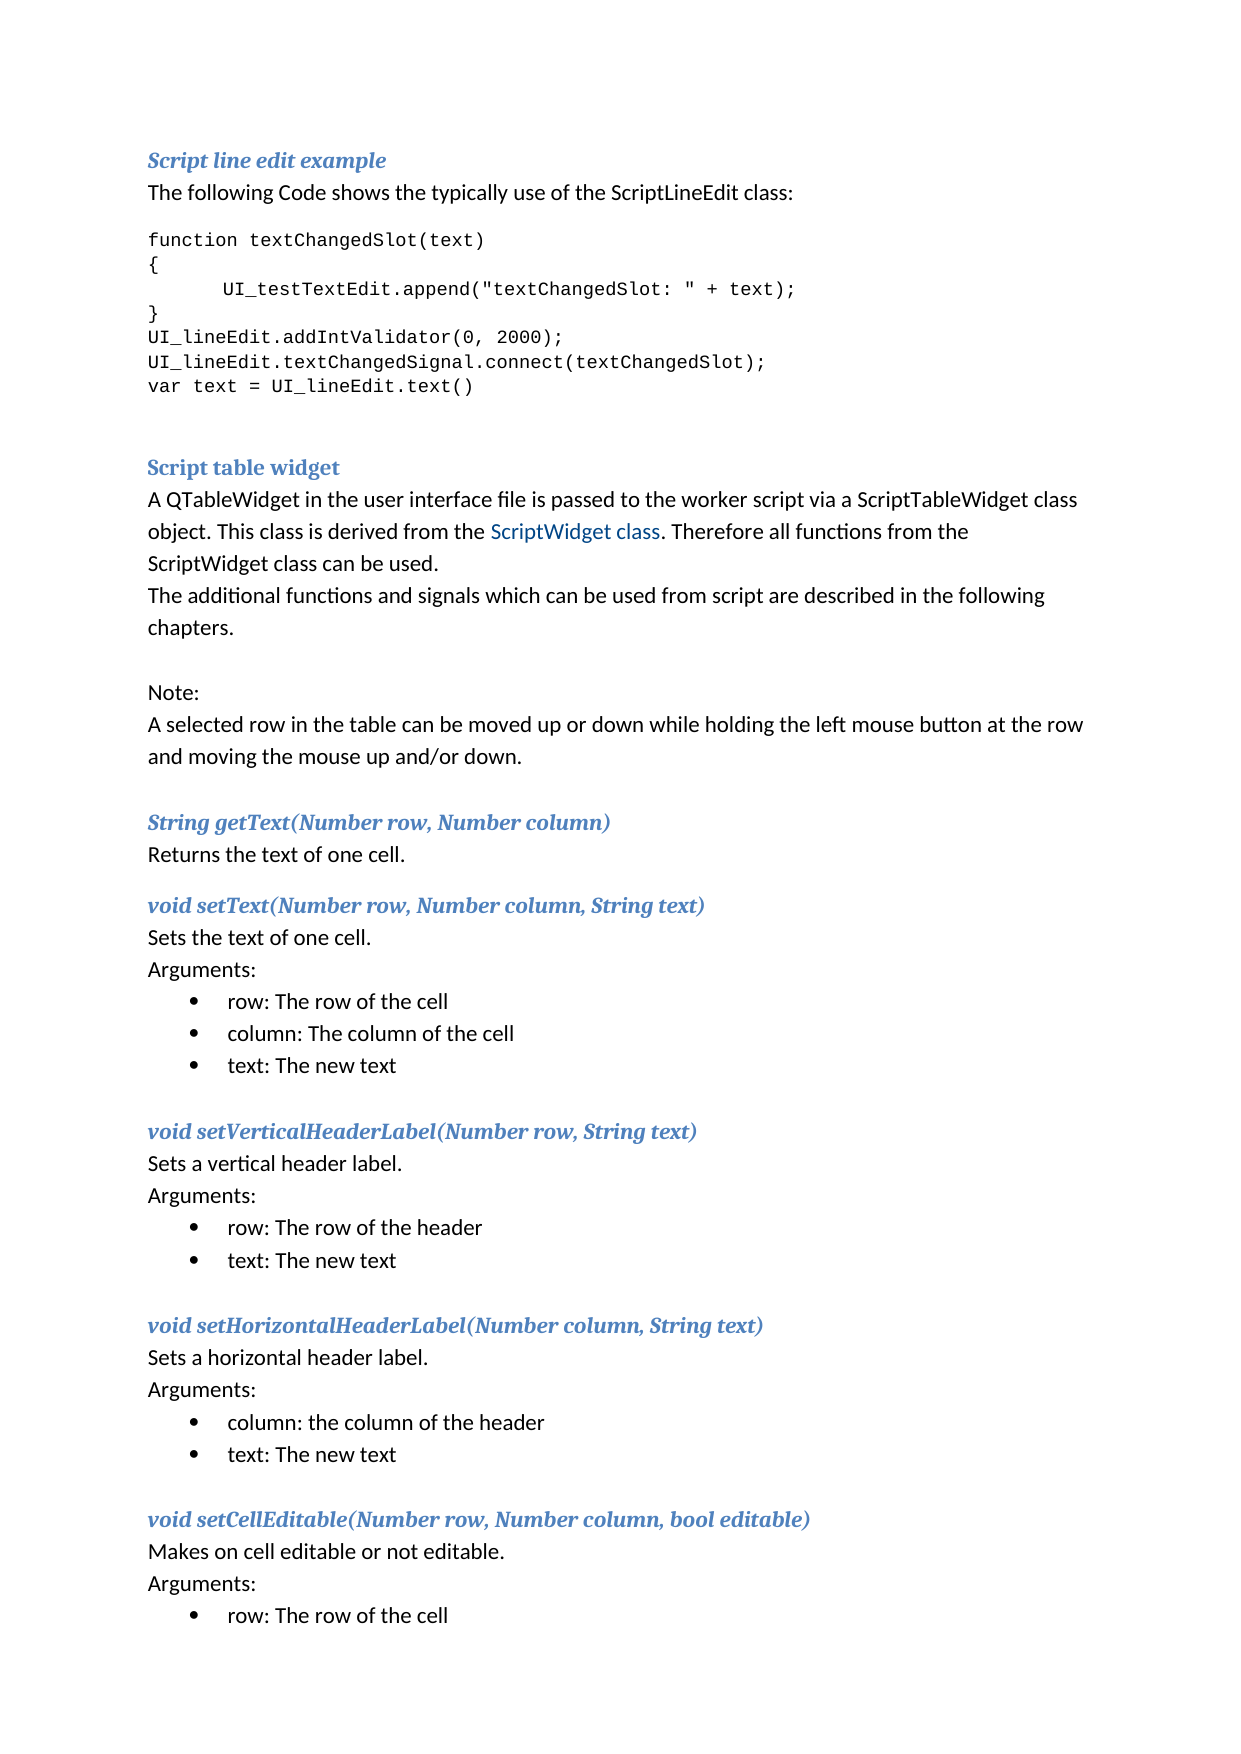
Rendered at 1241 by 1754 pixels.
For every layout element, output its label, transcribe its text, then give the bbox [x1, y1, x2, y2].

subtitle void setHorizontalHeaderLabel(Number column, String text) [148, 1313, 1093, 1339]
subtitle void setCellEditable(Number row, Number column, bool editable) [148, 1507, 1093, 1533]
text { [148, 255, 1093, 276]
text UI_lineEdit.textChangedSignal.connect(textChangedSlot); [148, 353, 1093, 374]
list text: The new text [190, 1246, 1093, 1274]
text } [148, 304, 1093, 325]
subtitle void setText(Number row, Number column, String text) [148, 893, 1093, 919]
text Returns the text of one cell. [148, 840, 1093, 868]
text A selected row in the table can be moved up or down while holding the left mouse button at the row and moving the mouse up and/or down. [148, 710, 1093, 770]
subtitle Script line edit example [148, 148, 1093, 174]
text Note: [148, 678, 1093, 706]
text UI_testTextEdit.append("textChangedSlot: " + text); [148, 279, 1093, 301]
list text: The new text [190, 1440, 1093, 1468]
text Arguments: [148, 1375, 1093, 1403]
text Sets a horizontal header label. [148, 1343, 1093, 1371]
text var text = UI_lineEdit.text() [148, 377, 1093, 398]
list row: The row of the cell [190, 1602, 1093, 1630]
subtitle Script table widget [148, 454, 1093, 481]
list column: The column of the cell [190, 1019, 1093, 1047]
text Arguments: [148, 955, 1093, 983]
text The additional functions and signals which can be used from script are described in the following chapters. [148, 581, 1093, 641]
text UI_lineEdit.addIntValidator(0, 2000); [148, 328, 1093, 349]
list row: The row of the header [190, 1213, 1093, 1242]
text Arguments: [148, 1569, 1093, 1597]
text Arguments: [148, 1181, 1093, 1209]
subtitle void setVerticalHeaderLabel(Number row, String text) [148, 1119, 1093, 1145]
list row: The row of the cell [190, 987, 1093, 1015]
text Sets the text of one cell. [148, 923, 1093, 951]
subtitle String getText(Number row, Number column) [148, 809, 1093, 836]
list column: the column of the header [190, 1408, 1093, 1436]
text Makes on cell editable or not editable. [148, 1537, 1093, 1565]
text Sets a vertical header label. [148, 1149, 1093, 1177]
text A QTableWidget in the user interface file is passed to the worker script via a ScriptTableWidget class object. This class is derived from the ScriptWidget class. Therefore all functions from the ScriptWidget class can be used. [148, 485, 1093, 577]
text function textChangedSlot(text) [148, 231, 1093, 252]
list text: The new text [190, 1052, 1093, 1080]
text The following Code shows the typically use of the ScriptLineEdit class: [148, 178, 1093, 206]
